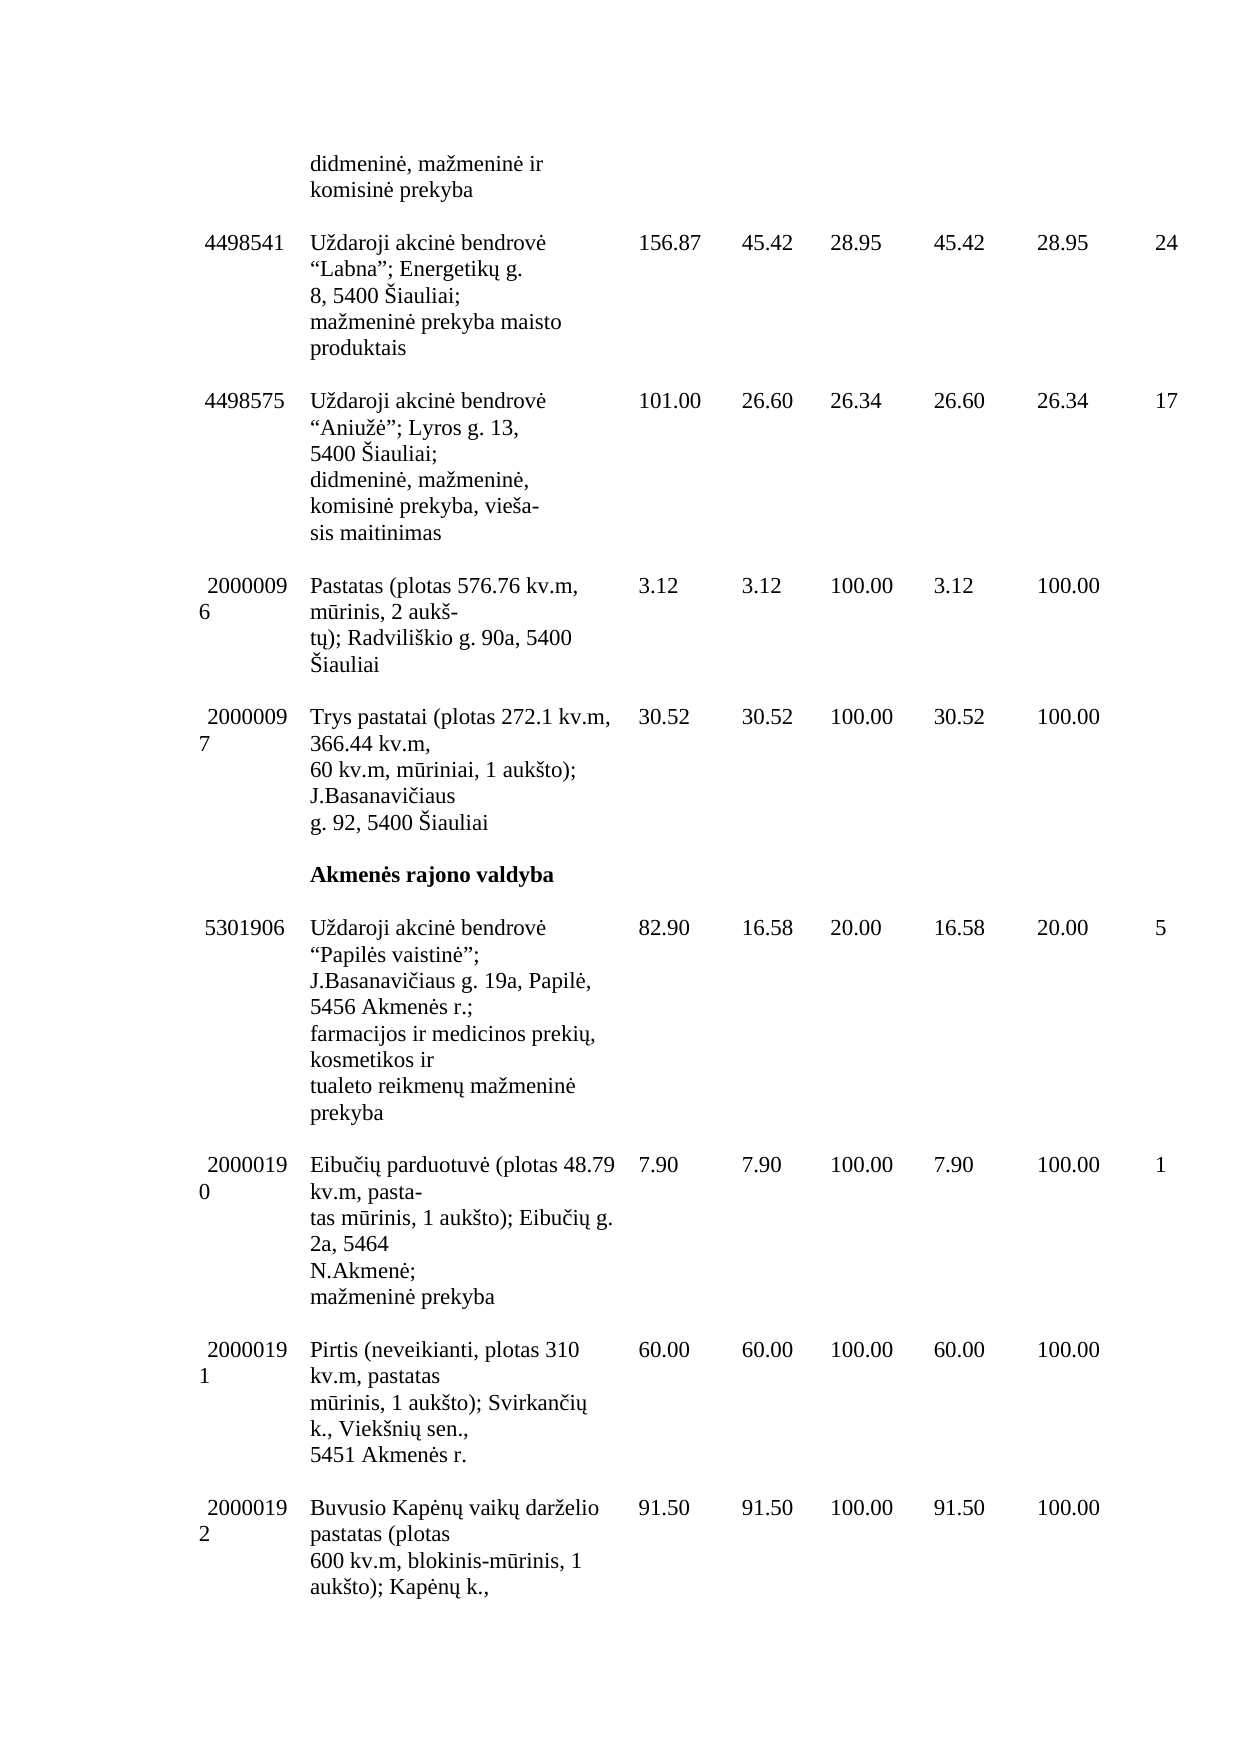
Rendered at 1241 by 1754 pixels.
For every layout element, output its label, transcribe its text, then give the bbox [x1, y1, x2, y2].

table_cell 5 [1144, 914, 1241, 967]
table_cell [1144, 440, 1241, 466]
table_cell 100.00 [819, 1151, 922, 1204]
table_cell 20000191 [188, 1336, 298, 1389]
table_cell [188, 1073, 298, 1125]
table_cell [730, 888, 819, 914]
table_cell [819, 862, 922, 888]
table_cell 100.00 [819, 1336, 922, 1389]
table_cell 26.34 [819, 387, 922, 440]
table_cell [188, 1310, 298, 1336]
table_cell [819, 624, 922, 677]
table_cell Pastatas (plotas 576.76 kv.m, mūrinis, 2 aukš- [299, 572, 627, 624]
table_cell [1144, 1336, 1241, 1389]
table_cell [627, 282, 730, 308]
table_cell [819, 1283, 922, 1309]
table_cell [1144, 677, 1241, 703]
table_cell [1144, 1204, 1241, 1257]
table_cell tų); Radviliškio g. 90a, 5400 Šiauliai [299, 624, 627, 677]
table_cell 100.00 [1026, 1336, 1144, 1389]
table_cell [922, 466, 1026, 519]
table_cell [299, 1310, 627, 1336]
table_cell [819, 1389, 922, 1441]
table_cell [922, 308, 1026, 361]
table_cell [1144, 862, 1241, 888]
table_cell [188, 1547, 298, 1599]
table_cell [1144, 967, 1241, 1020]
table_cell [188, 1204, 298, 1257]
table_cell [1026, 888, 1144, 914]
table_cell [1026, 809, 1144, 835]
table_cell [730, 1310, 819, 1336]
table_cell g. 92, 5400 Šiauliai [299, 809, 627, 835]
table_cell [627, 1547, 730, 1599]
table_cell [922, 1310, 1026, 1336]
table_cell [819, 282, 922, 308]
table_cell [188, 862, 298, 888]
table_cell [627, 1204, 730, 1257]
table_cell [730, 440, 819, 466]
table_cell 82.90 [627, 914, 730, 967]
table_cell [1144, 282, 1241, 308]
table_cell [922, 545, 1026, 572]
table_cell [1144, 1547, 1241, 1599]
table_cell 60 kv.m, mūriniai, 1 aukšto); J.Basanavičiaus [299, 756, 627, 809]
table_cell [819, 1441, 922, 1468]
table_cell 30.52 [922, 704, 1026, 756]
table_cell Eibučių parduotuvė (plotas 48.79 kv.m, pasta- [299, 1151, 627, 1204]
table_cell [1144, 572, 1241, 624]
table_cell [1026, 1468, 1144, 1494]
table_cell [1026, 1125, 1144, 1151]
table_cell [922, 150, 1026, 203]
table_cell [1144, 1257, 1241, 1283]
table_cell N.Akmenė; [299, 1257, 627, 1283]
table_cell [922, 624, 1026, 677]
table_cell [819, 677, 922, 703]
table_cell [627, 809, 730, 835]
table_cell [730, 545, 819, 572]
table_cell [922, 835, 1026, 862]
table_cell [922, 1020, 1026, 1072]
table_cell 7.90 [922, 1151, 1026, 1204]
table_cell 100.00 [1026, 704, 1144, 756]
table_cell 7.90 [730, 1151, 819, 1204]
table_cell 45.42 [730, 229, 819, 282]
table_cell [1144, 466, 1241, 519]
table_cell didmeninė, mažmeninė, komisinė prekyba, vieša- [299, 466, 627, 519]
table_cell [730, 361, 819, 387]
table_cell [1144, 835, 1241, 862]
table_cell [1144, 1468, 1241, 1494]
table_cell [188, 1283, 298, 1309]
table_cell [730, 308, 819, 361]
table_cell [819, 1204, 922, 1257]
table_cell [188, 1441, 298, 1468]
table_cell [819, 519, 922, 545]
table_cell J.Basanavičiaus g. 19a, Papilė, 5456 Akmenės r.; [299, 967, 627, 1020]
table_cell [922, 1547, 1026, 1599]
table_cell 156.87 [627, 229, 730, 282]
table_cell [922, 1204, 1026, 1257]
table_cell [627, 967, 730, 1020]
table_cell [188, 1389, 298, 1441]
table_cell [188, 624, 298, 677]
table_cell [1026, 1547, 1144, 1599]
table_cell [1026, 862, 1144, 888]
table_cell [188, 1257, 298, 1283]
table_cell [819, 1125, 922, 1151]
table_cell Uždaroji akcinė bendrovė “Papilės vaistinė”; [299, 914, 627, 967]
table_cell 100.00 [819, 704, 922, 756]
table_cell [819, 545, 922, 572]
table_cell [819, 888, 922, 914]
table_cell [627, 677, 730, 703]
table_cell 5451 Akmenės r. [299, 1441, 627, 1468]
table_cell [730, 282, 819, 308]
table_cell [1026, 519, 1144, 545]
table_cell [299, 203, 627, 229]
table_cell [627, 308, 730, 361]
table_cell [730, 1468, 819, 1494]
table_cell [1026, 967, 1144, 1020]
table_cell mažmeninė prekyba maisto produktais [299, 308, 627, 361]
table_cell 100.00 [1026, 1494, 1144, 1547]
table_cell [922, 1468, 1026, 1494]
table_cell [1026, 1204, 1144, 1257]
table_cell 20000192 [188, 1494, 298, 1547]
table_cell [627, 1389, 730, 1441]
table_cell [819, 835, 922, 862]
table_cell [627, 150, 730, 203]
table_cell [1026, 1389, 1144, 1441]
table_cell [1026, 624, 1144, 677]
table_cell 16.58 [730, 914, 819, 967]
table_cell didmeninė, mažmeninė ir komisinė prekyba [299, 150, 627, 203]
table_cell [299, 888, 627, 914]
table_cell 17 [1144, 387, 1241, 440]
table_cell [819, 440, 922, 466]
table_cell 3.12 [922, 572, 1026, 624]
table_cell [730, 1283, 819, 1309]
table_cell [730, 519, 819, 545]
table_cell Pirtis (neveikianti, plotas 310 kv.m, pastatas [299, 1336, 627, 1389]
table_cell Uždaroji akcinė bendrovė “Aniužė”; Lyros g. 13, [299, 387, 627, 440]
table_cell [819, 809, 922, 835]
table_cell 26.60 [922, 387, 1026, 440]
table_cell [730, 967, 819, 1020]
table_cell [819, 1547, 922, 1599]
table_cell [1026, 1073, 1144, 1125]
table_cell 3.12 [627, 572, 730, 624]
table_cell [1144, 888, 1241, 914]
table_cell 100.00 [819, 572, 922, 624]
table_cell [819, 150, 922, 203]
table_cell [1144, 1283, 1241, 1309]
table_cell sis maitinimas [299, 519, 627, 545]
table_cell [1144, 308, 1241, 361]
table_cell [922, 677, 1026, 703]
table_cell [1026, 1257, 1144, 1283]
table_cell [730, 203, 819, 229]
table_cell [922, 1441, 1026, 1468]
table_cell 5400 Šiauliai; [299, 440, 627, 466]
table_cell [819, 361, 922, 387]
table_cell [1026, 1310, 1144, 1336]
table_cell Buvusio Kapėnų vaikų darželio pastatas (plotas [299, 1494, 627, 1547]
table_cell [188, 150, 298, 203]
table_cell 100.00 [819, 1494, 922, 1547]
table_cell [922, 967, 1026, 1020]
table_cell [627, 519, 730, 545]
table_cell 7.90 [627, 1151, 730, 1204]
table_cell [730, 150, 819, 203]
table_cell [922, 361, 1026, 387]
table_cell [1144, 1073, 1241, 1125]
table_cell [730, 677, 819, 703]
table_cell [188, 519, 298, 545]
table_cell [188, 440, 298, 466]
table_cell 26.34 [1026, 387, 1144, 440]
table_cell [1144, 756, 1241, 809]
table_cell [188, 1125, 298, 1151]
table_cell [1144, 624, 1241, 677]
table_cell [627, 203, 730, 229]
table_cell [627, 1310, 730, 1336]
table_cell 101.00 [627, 387, 730, 440]
table_cell [188, 809, 298, 835]
table_cell [1026, 1020, 1144, 1072]
table_cell [1144, 809, 1241, 835]
table_cell mūrinis, 1 aukšto); Svirkančių k., Viekšnių sen., [299, 1389, 627, 1441]
table_cell farmacijos ir medicinos prekių, kosmetikos ir [299, 1020, 627, 1072]
table_cell [1144, 1494, 1241, 1547]
table_cell [627, 1283, 730, 1309]
table_cell [299, 1125, 627, 1151]
table_cell [1144, 1441, 1241, 1468]
table_cell 28.95 [1026, 229, 1144, 282]
table_cell [188, 835, 298, 862]
table_cell tas mūrinis, 1 aukšto); Eibučių g. 2a, 5464 [299, 1204, 627, 1257]
table_cell [1144, 1389, 1241, 1441]
table_cell [1026, 361, 1144, 387]
table_cell [730, 862, 819, 888]
table_cell [730, 1441, 819, 1468]
table_cell [922, 1283, 1026, 1309]
table_cell 45.42 [922, 229, 1026, 282]
table_cell [627, 1020, 730, 1072]
table_cell [627, 756, 730, 809]
table_cell [730, 1547, 819, 1599]
table_cell [627, 624, 730, 677]
table_cell [819, 756, 922, 809]
table_cell [819, 1020, 922, 1072]
table_cell [1144, 704, 1241, 756]
table_cell [1026, 835, 1144, 862]
table_cell [1026, 756, 1144, 809]
table_cell [1026, 545, 1144, 572]
table_cell [1144, 519, 1241, 545]
table_cell [730, 1073, 819, 1125]
table_cell [299, 361, 627, 387]
table_cell [299, 677, 627, 703]
table_cell [627, 466, 730, 519]
table_cell 91.50 [922, 1494, 1026, 1547]
table_cell [1144, 150, 1241, 203]
table_cell 60.00 [922, 1336, 1026, 1389]
table_cell [1144, 361, 1241, 387]
table_cell [922, 888, 1026, 914]
table_cell 20.00 [1026, 914, 1144, 967]
table_cell [1144, 545, 1241, 572]
table_cell [1144, 203, 1241, 229]
table_cell [1026, 466, 1144, 519]
table_cell [922, 862, 1026, 888]
table_cell [1026, 677, 1144, 703]
table_cell [299, 1468, 627, 1494]
table_cell [819, 308, 922, 361]
table_cell 28.95 [819, 229, 922, 282]
table_cell 30.52 [627, 704, 730, 756]
table_cell [730, 624, 819, 677]
table_cell 16.58 [922, 914, 1026, 967]
table_cell 30.52 [730, 704, 819, 756]
table_cell 100.00 [1026, 572, 1144, 624]
table_cell 60.00 [730, 1336, 819, 1389]
table_cell 91.50 [627, 1494, 730, 1547]
table_cell [819, 466, 922, 519]
table_cell Uždaroji akcinė bendrovė “Labna”; Energetikų g. [299, 229, 627, 282]
table_cell [627, 1468, 730, 1494]
table_cell [819, 1257, 922, 1283]
table_cell [922, 1073, 1026, 1125]
table_cell [730, 466, 819, 519]
table_cell [188, 1020, 298, 1072]
table_cell [1026, 440, 1144, 466]
table_cell [1026, 1283, 1144, 1309]
table_cell 20.00 [819, 914, 922, 967]
table_cell [730, 756, 819, 809]
table_cell [188, 967, 298, 1020]
table_cell [299, 835, 627, 862]
table_cell 60.00 [627, 1336, 730, 1389]
table_cell 3.12 [730, 572, 819, 624]
table_cell [627, 862, 730, 888]
table_cell [188, 361, 298, 387]
table_cell [188, 888, 298, 914]
table_cell 91.50 [730, 1494, 819, 1547]
table_cell [299, 545, 627, 572]
table_cell mažmeninė prekyba [299, 1283, 627, 1309]
table_cell [627, 1073, 730, 1125]
table_cell [627, 835, 730, 862]
table_cell [1144, 1125, 1241, 1151]
table_cell [819, 1073, 922, 1125]
table_cell [1026, 150, 1144, 203]
table_cell [1026, 1441, 1144, 1468]
table_cell [922, 1257, 1026, 1283]
table_cell [730, 809, 819, 835]
table_cell [188, 677, 298, 703]
table_cell [922, 1389, 1026, 1441]
table_cell [627, 1125, 730, 1151]
table_cell 20000096 [188, 572, 298, 624]
table_cell 26.60 [730, 387, 819, 440]
table_cell [188, 1468, 298, 1494]
table_cell [922, 203, 1026, 229]
table_cell [819, 203, 922, 229]
table_cell Akmenės rajono valdyba [299, 862, 627, 888]
table_cell 4498541 [188, 229, 298, 282]
table_cell [922, 809, 1026, 835]
table_cell 20000190 [188, 1151, 298, 1204]
table_cell [188, 308, 298, 361]
table_cell 600 kv.m, blokinis-mūrinis, 1 aukšto); Kapėnų k., [299, 1547, 627, 1599]
table_cell 20000097 [188, 704, 298, 756]
table_cell [627, 440, 730, 466]
table_cell [1026, 203, 1144, 229]
table_cell [188, 203, 298, 229]
table_cell [627, 361, 730, 387]
table_cell [188, 756, 298, 809]
table_cell [819, 967, 922, 1020]
table_cell [730, 1389, 819, 1441]
table_cell [730, 1125, 819, 1151]
table_cell [922, 1125, 1026, 1151]
table_cell [819, 1468, 922, 1494]
table_cell [922, 756, 1026, 809]
table_cell 8, 5400 Šiauliai; [299, 282, 627, 308]
table_cell 100.00 [1026, 1151, 1144, 1204]
table_cell [730, 1204, 819, 1257]
table_cell [1026, 282, 1144, 308]
table_cell [819, 1310, 922, 1336]
table_cell [730, 1257, 819, 1283]
table_cell [188, 545, 298, 572]
table_cell [922, 440, 1026, 466]
table_cell [627, 888, 730, 914]
table_cell 4498575 [188, 387, 298, 440]
table_cell 1 [1144, 1151, 1241, 1204]
table_cell [730, 835, 819, 862]
table_cell 24 [1144, 229, 1241, 282]
table_cell [627, 1441, 730, 1468]
table_cell 5301906 [188, 914, 298, 967]
table_cell [188, 466, 298, 519]
table_cell [1144, 1020, 1241, 1072]
table_cell [1144, 1310, 1241, 1336]
table_cell [1026, 308, 1144, 361]
table_cell [627, 1257, 730, 1283]
table_cell [627, 545, 730, 572]
table_cell Trys pastatai (plotas 272.1 kv.m, 366.44 kv.m, [299, 704, 627, 756]
table_cell [730, 1020, 819, 1072]
table_cell [922, 519, 1026, 545]
table_cell [188, 282, 298, 308]
table_cell [922, 282, 1026, 308]
table_cell tualeto reikmenų mažmeninė prekyba [299, 1073, 627, 1125]
